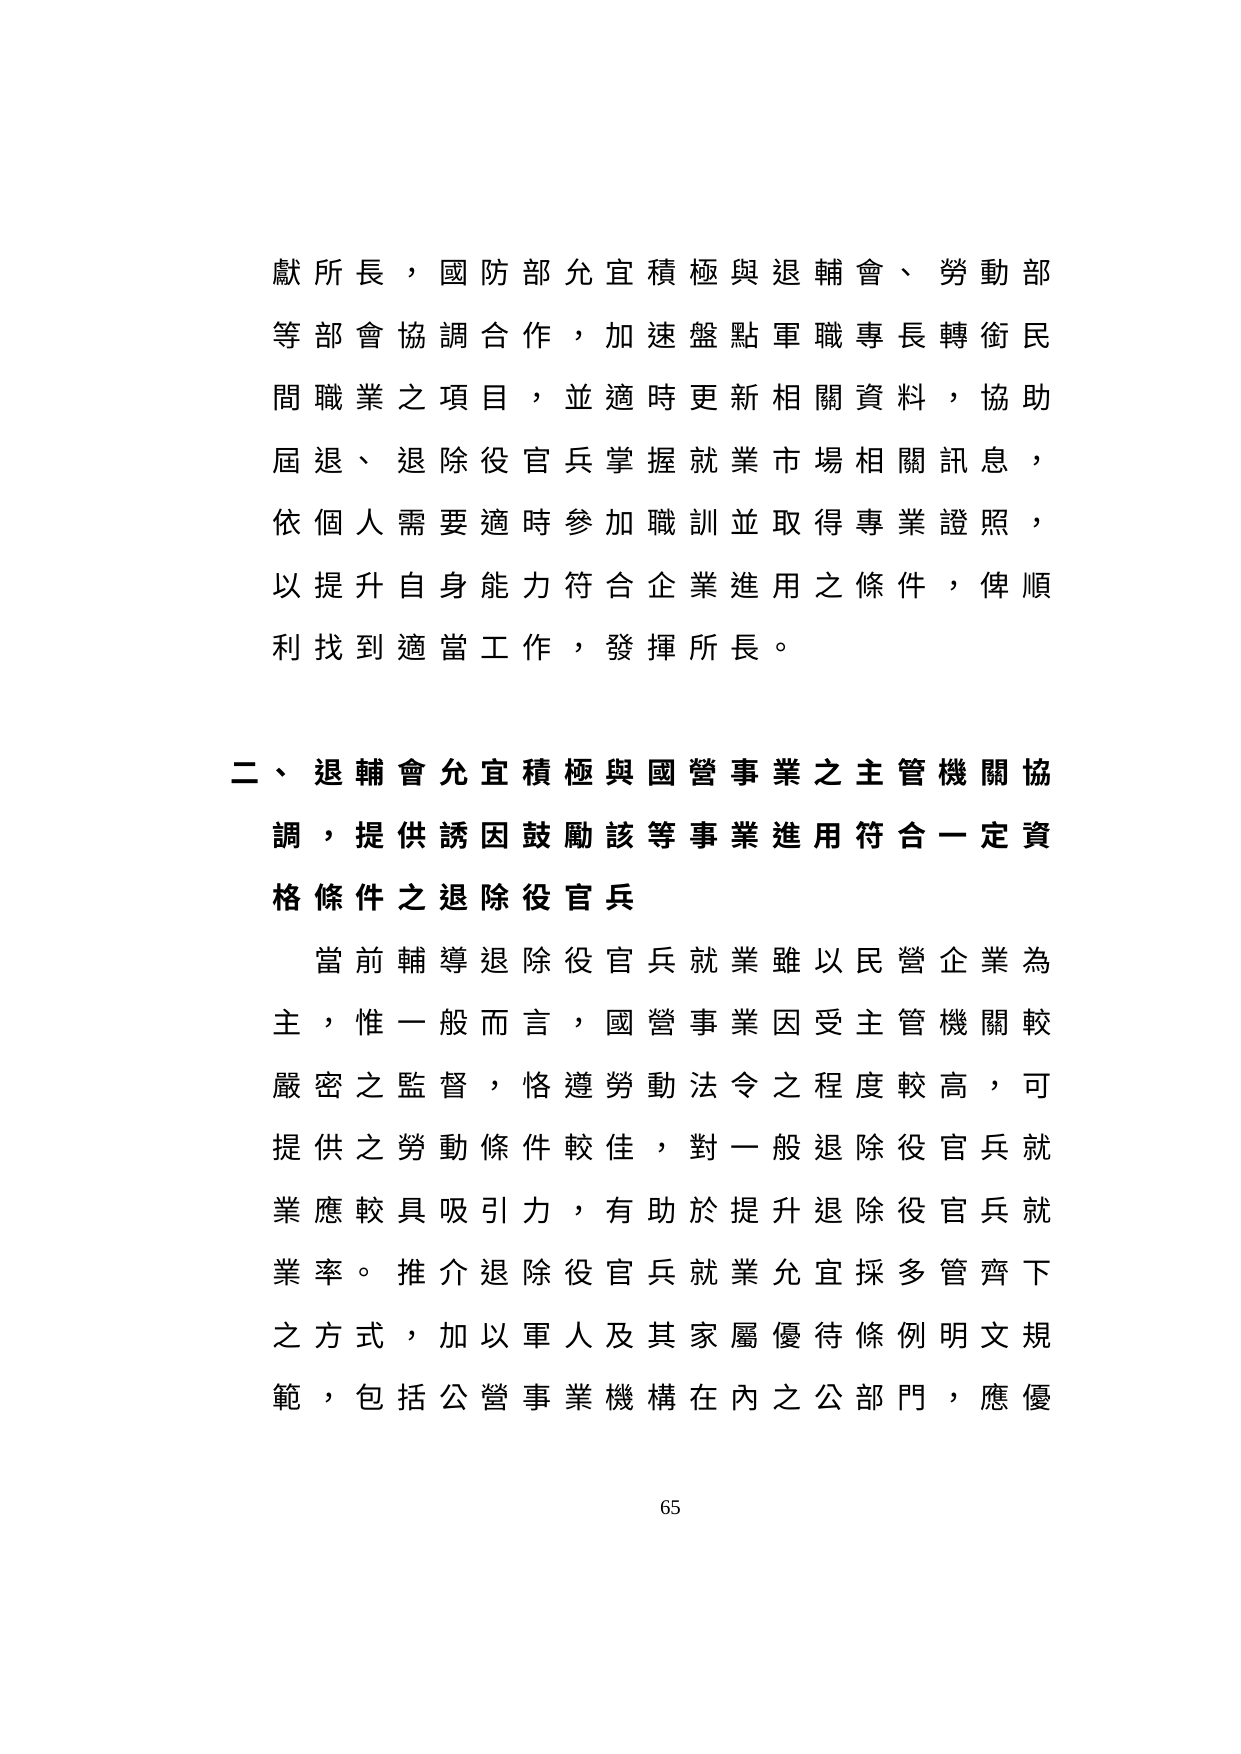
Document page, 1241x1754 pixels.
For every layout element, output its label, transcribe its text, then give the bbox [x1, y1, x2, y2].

text 當前輔導退除役官兵就業雖以民營企業為主，惟一般而言，國營事業因受主管機關較嚴密之監督，恪遵勞動法令之程度較高，可提供之勞動條件較佳，對一般退除役官兵就業應較具吸引力，有助於提升退除役官兵就業率。推介退除役官兵就業允宜採多管齊下之方式，加以軍人及其家屬優待條例明文規範，包括公營事業機構在內之公部門，應優 [242, 917, 1058, 1417]
text 獻所長，國防部允宜積極與退輔會、勞動部等部會協調合作，加速盤點軍職專長轉銜民間職業之項目，並適時更新相關資料，協助屆退、退除役官兵掌握就業市場相關訊息，依個人需要適時參加職訓並取得專業證照，以提升自身能力符合企業進用之條件，俾順利找到適當工作，發揮所長。 [242, 229, 1058, 667]
text 二、退輔會允宜積極與國營事業之主管機關協調，提供誘因鼓勵該等事業進用符合一定資格條件之退除役官兵 [171, 729, 1058, 917]
